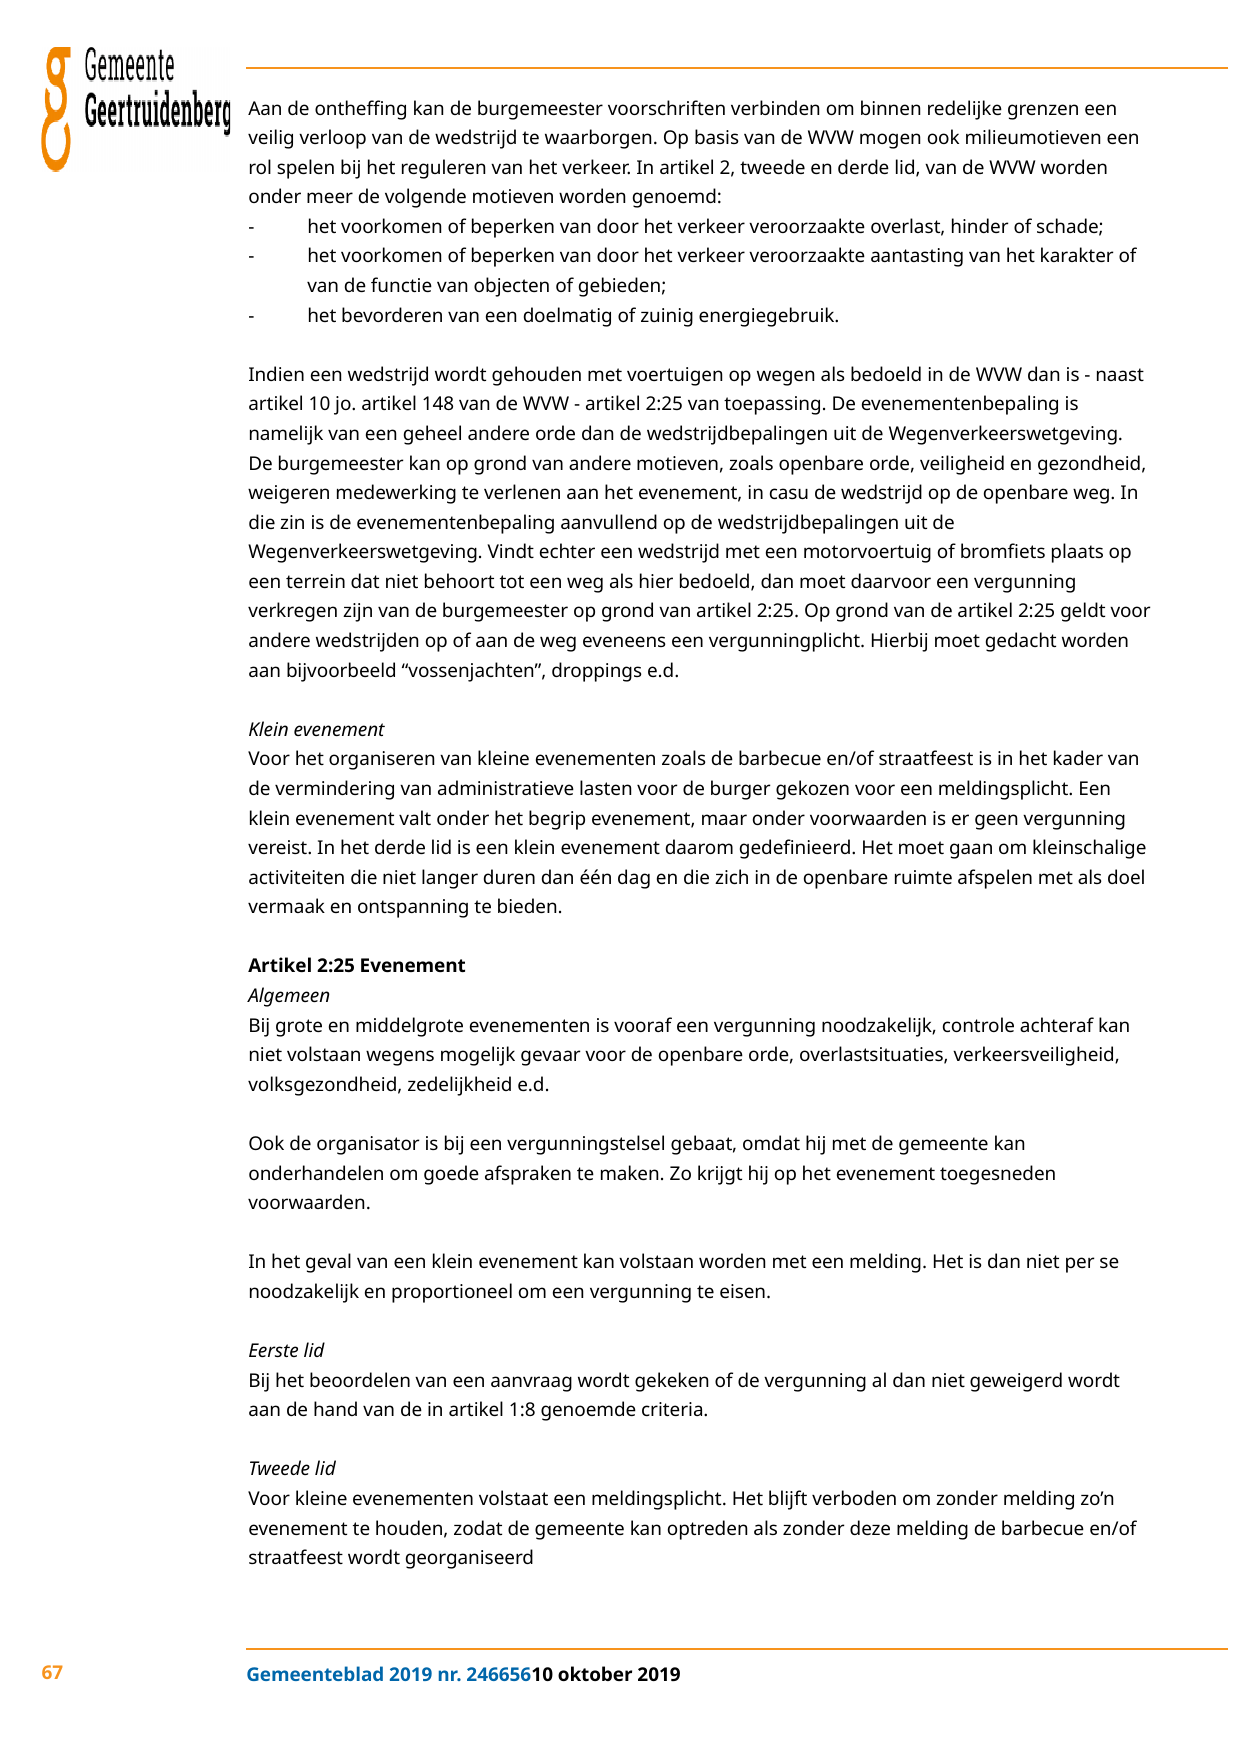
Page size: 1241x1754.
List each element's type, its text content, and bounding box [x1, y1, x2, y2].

text Bij grote en middelgrote evenementen is vooraf een vergunning noodzakelijk, controle achteraf kan niet volstaan wegens mogelijk gevaar voor de openbare orde, overlastsituaties, verkeersveiligheid, volksgezondheid, zedelijkheid e.d. [248, 1012, 1152, 1097]
text Ook de organisator is bij een vergunningstelsel gebaat, omdat hij met de gemeente kan onderhandelen om goede afspraken te maken. Zo krijgt hij op het evenement toegesneden voorwaarden. [248, 1130, 1152, 1215]
picture [41, 47, 231, 172]
text Voor kleine evenementen volstaat een meldingsplicht. Het blijft verboden om zonder melding zo’n evenement te houden, zodat de gemeente kan optreden als zonder deze melding de barbecue en/of straatfeest wordt georganiseerd [248, 1485, 1152, 1570]
text Indien een wedstrijd wordt gehouden met voertuigen op wegen als bedoeld in de WVW dan is - naast artikel 10 jo. artikel 148 van de WVW - artikel 2:25 van toepassing. De evenementenbepaling is namelijk van een geheel andere orde dan de wedstrijdbepalingen uit de Wegenverkeerswetgeving. De burgemeester kan op grond van andere motieven, zoals openbare orde, veiligheid en gezondheid, weigeren medewerking te verlenen aan het evenement, in casu de wedstrijd op de openbare weg. In die zin is de evenementenbepaling aanvullend op de wedstrijdbepalingen uit de Wegenverkeerswetgeving. Vindt echter een wedstrijd met een motorvoertuig of bromfiets plaats op een terrein dat niet behoort tot een weg als hier bedoeld, dan moet daarvoor een vergunning verkregen zijn van de burgemeester op grond van artikel 2:25. Op grond van de artikel 2:25 geldt voor andere wedstrijden op of aan de weg eveneens een vergunningplicht. Hierbij moet gedacht worden aan bijvoorbeeld “vossenjachten”, droppings e.d. [248, 361, 1152, 683]
list het voorkomen of beperken van door het verkeer veroorzaakte overlast, hinder of schade; [248, 213, 1152, 239]
text In het geval van een klein evenement kan volstaan worden met een melding. Het is dan niet per se noodzakelijk en proportioneel om een vergunning te eisen. [248, 1248, 1152, 1304]
text Aan de ontheffing kan de burgemeester voorschriften verbinden om binnen redelijke grenzen een veilig verloop van de wedstrijd te waarborgen. Op basis van de WVW mogen ook milieumotieven een rol spelen bij het reguleren van het verkeer. In artikel 2, tweede en derde lid, van de WVW worden onder meer de volgende motieven worden genoemd: [248, 95, 1152, 209]
list het voorkomen of beperken van door het verkeer veroorzaakte aantasting van het karakter of van de functie van objecten of gebieden; [248, 243, 1152, 298]
text Klein evenement [248, 716, 1152, 742]
text Artikel 2:25 Evenement [248, 953, 1152, 978]
text Eerste lid [248, 1337, 1152, 1363]
list het bevorderen van een doelmatig of zuinig energiegebruik. [248, 302, 1152, 328]
text Bij het beoordelen van een aanvraag wordt gekeken of de vergunning al dan niet geweigerd wordt aan de hand van de in artikel 1:8 genoemde criteria. [248, 1367, 1152, 1422]
text Tweede lid [248, 1456, 1152, 1481]
text Algemeen [248, 982, 1152, 1008]
text Voor het organiseren van kleine evenementen zoals de barbecue en/of straatfeest is in het kader van de vermindering van administratieve lasten voor de burger gekozen voor een meldingsplicht. Een klein evenement valt onder het begrip evenement, maar onder voorwaarden is er geen vergunning vereist. In het derde lid is een klein evenement daarom gedefinieerd. Het moet gaan om kleinschalige activiteiten die niet langer duren dan één dag en die zich in de openbare ruimte afspelen met als doel vermaak en ontspanning te bieden. [248, 746, 1152, 919]
